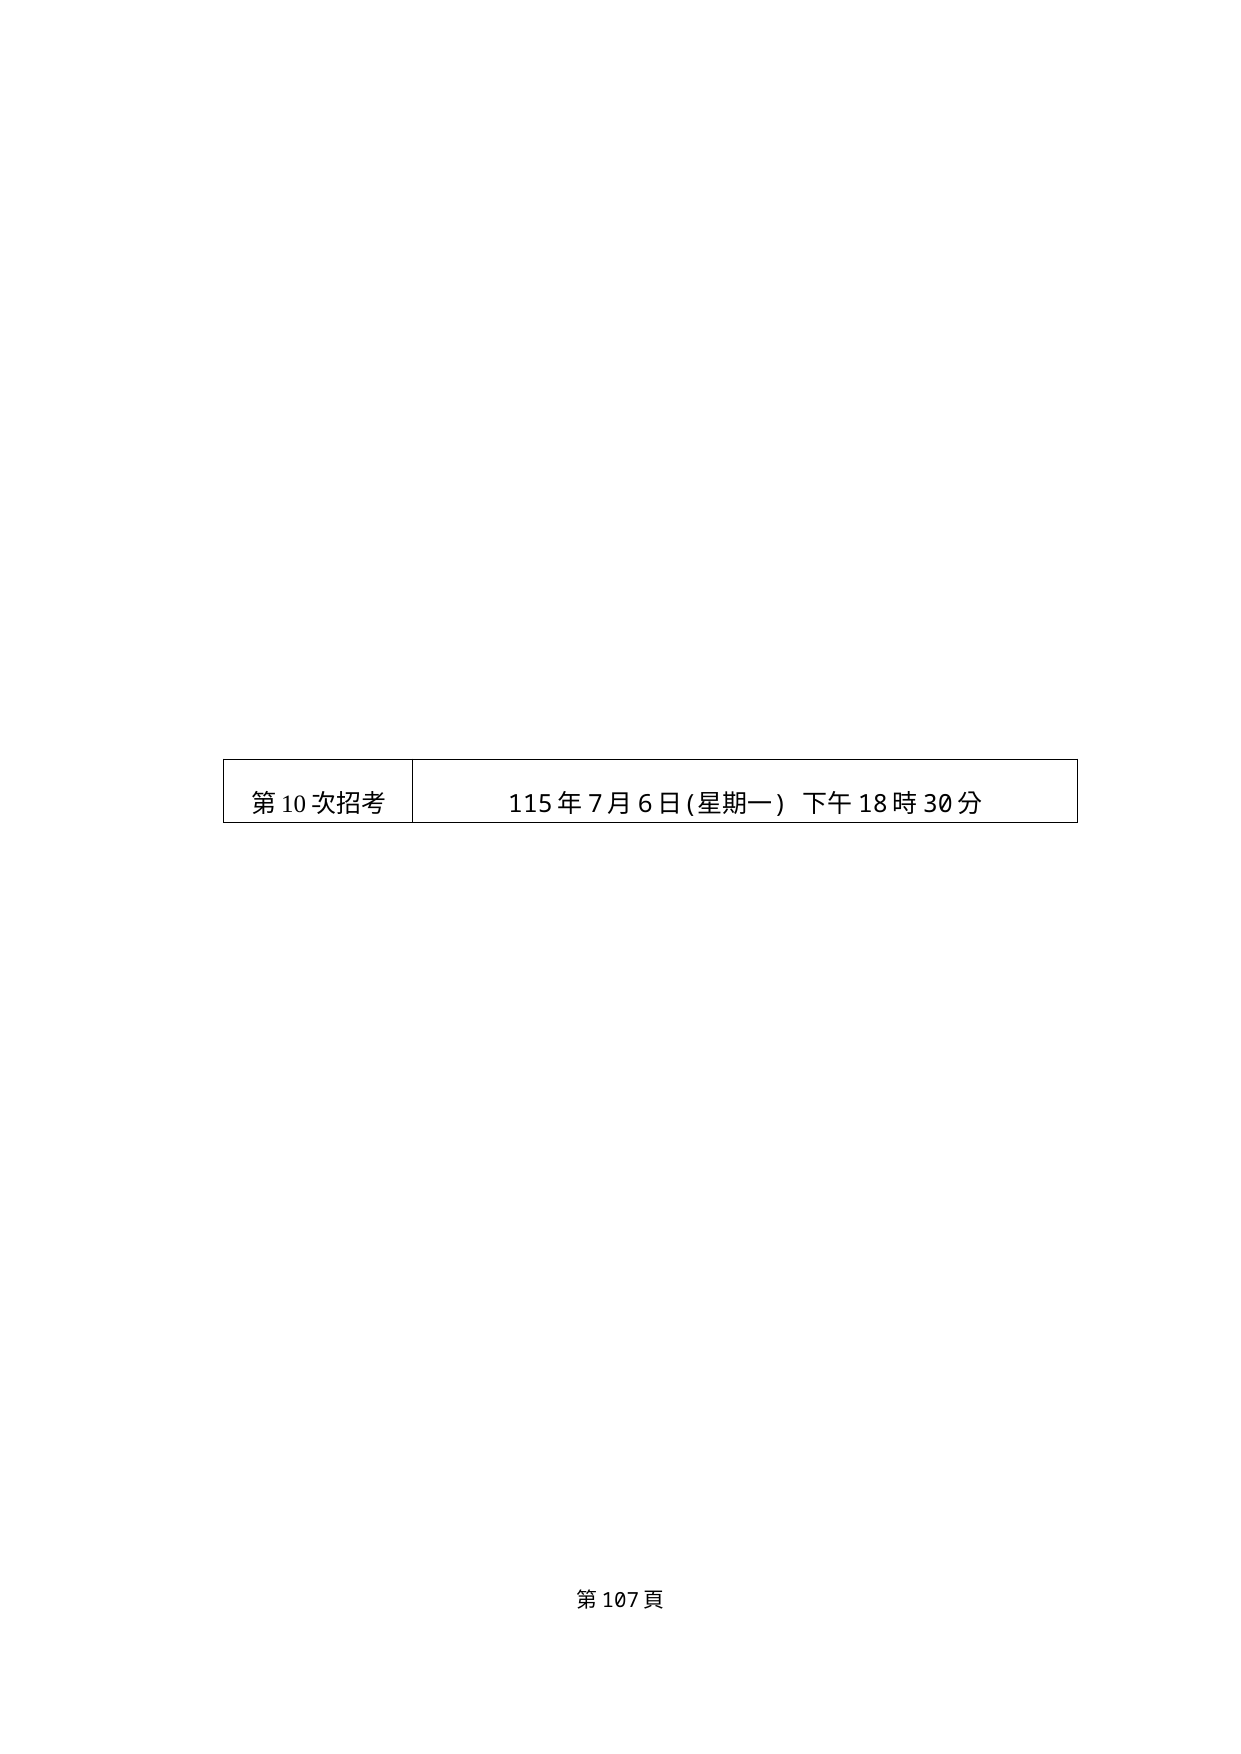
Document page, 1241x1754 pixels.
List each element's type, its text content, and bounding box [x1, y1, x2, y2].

table_cell 第10次招考 [224, 760, 412, 822]
table_cell 115年7月6日(星期一) 下午18時30分 [413, 760, 1077, 822]
